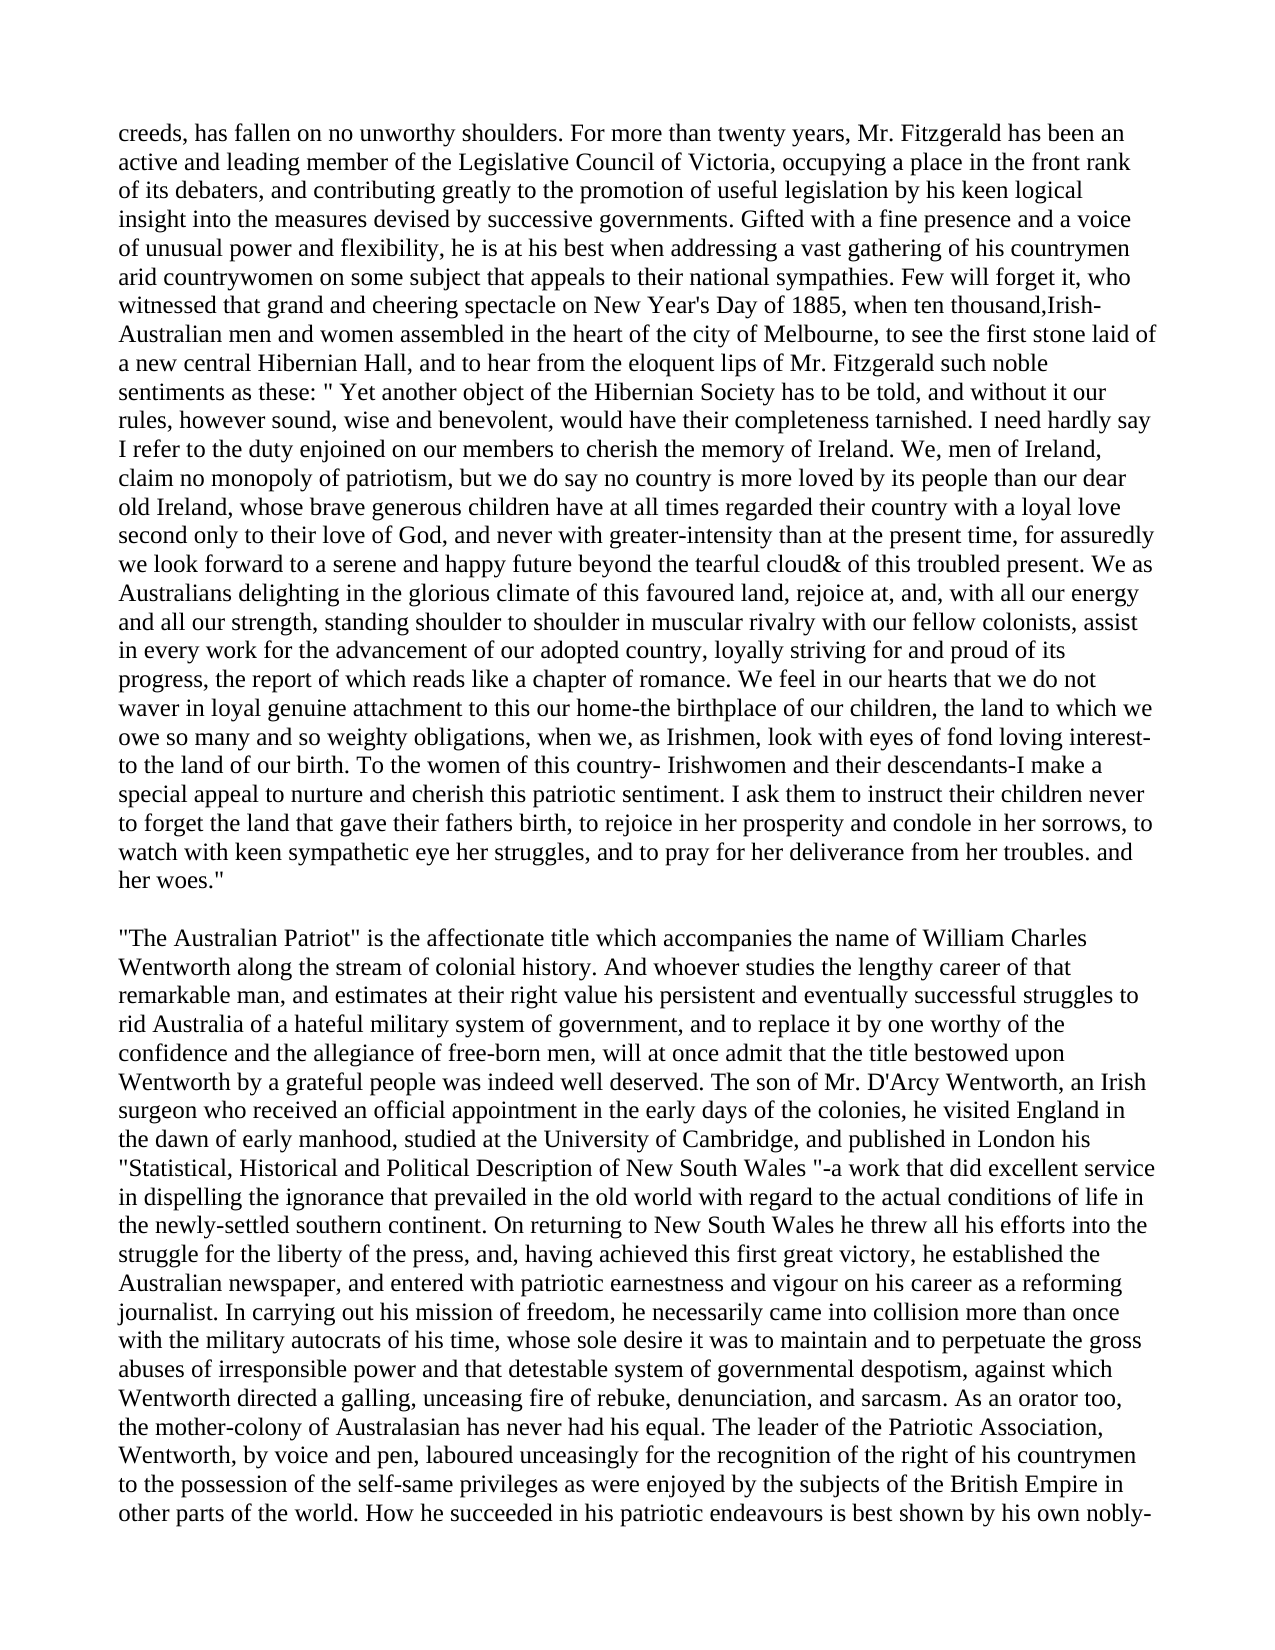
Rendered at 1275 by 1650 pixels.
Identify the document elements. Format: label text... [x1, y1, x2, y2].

text "The Australian Patriot" is the affectionate title which accompanies the name of William Charles Wentworth along the stream of colonial history. And whoever studies the lengthy career of that remarkable man, and estimates at their right value his persistent and eventually successful struggles to rid Australia of a hateful military system of government, and to replace it by one worthy of the confidence and the allegiance of free-born men, will at once admit that the title bestowed upon Wentworth by a grateful people was indeed well deserved. The son of Mr. D'Arcy Wentworth, an Irish surgeon who received an official appointment in the early days of the colonies, he visited England in the dawn of early manhood, studied at the University of Cambridge, and published in London his "Statistical, Historical and Political Description of New South Wales "-a work that did excellent service in dispelling the ignorance that prevailed in the old world with regard to the actual conditions of life in the newly-settled southern continent. On returning to New South Wales he threw all his efforts into the struggle for the liberty of the press, and, having achieved this first great victory, he established the Australian newspaper, and entered with patriotic earnestness and vigour on his career as a reforming journalist. In carrying out his mission of freedom, he necessarily came into collision more than once with the military autocrats of his time, whose sole desire it was to maintain and to perpetuate the gross abuses of irresponsible power and that detestable system of governmental despotism, against which Wentworth directed a galling, unceasing fire of rebuke, denunciation, and sarcasm. As an orator too, the mother-colony of Australasian has never had his equal. The leader of the Patriotic Association, Wentworth, by voice and pen, laboured unceasingly for the recognition of the right of his countrymen to the possession of the self-same privileges as were enjoyed by the subjects of the British Empire in other parts of the world. How he succeeded in his patriotic endeavours is best shown by his own nobly- [118, 923, 1157, 1527]
text creeds, has fallen on no unworthy shoulders. For more than twenty years, Mr. Fitzgerald has been an active and leading member of the Legislative Council of Victoria, occupying a place in the front rank of its debaters, and contributing greatly to the promotion of useful legislation by his keen logical insight into the measures devised by successive governments. Gifted with a fine presence and a voice of unusual power and flexibility, he is at his best when addressing a vast gathering of his countrymen arid countrywomen on some subject that appeals to their national sympathies. Few will forget it, who witnessed that grand and cheering spectacle on New Year's Day of 1885, when ten thousand,Irish-Australian men and women assembled in the heart of the city of Melbourne, to see the first stone laid of a new central Hibernian Hall, and to hear from the eloquent lips of Mr. Fitzgerald such noble sentiments as these: " Yet another object of the Hibernian Society has to be told, and without it our rules, however sound, wise and benevolent, would have their completeness tarnished. I need hardly say I refer to the duty enjoined on our members to cherish the memory of Ireland. We, men of Ireland, claim no monopoly of patriotism, but we do say no country is more loved by its people than our dear old Ireland, whose brave generous children have at all times regarded their country with a loyal love second only to their love of God, and never with greater-intensity than at the present time, for assuredly we look forward to a serene and happy future beyond the tearful cloud& of this troubled present. We as Australians delighting in the glorious climate of this favoured land, rejoice at, and, with all our energy and all our strength, standing shoulder to shoulder in muscular rivalry with our fellow colonists, assist in every work for the advancement of our adopted country, loyally striving for and proud of its progress, the report of which reads like a chapter of romance. We feel in our hearts that we do not waver in loyal genuine attachment to this our home-the birthplace of our children, the land to which we owe so many and so weighty obligations, when we, as Irishmen, look with eyes of fond loving interest-to the land of our birth. To the women of this country- Irishwomen and their descendants-I make a special appeal to nurture and cherish this patriotic sentiment. I ask them to instruct their children never to forget the land that gave their fathers birth, to rejoice in her prosperity and condole in her sorrows, to watch with keen sympathetic eye her struggles, and to pray for her deliverance from her troubles. and her woes." [118, 118, 1157, 894]
